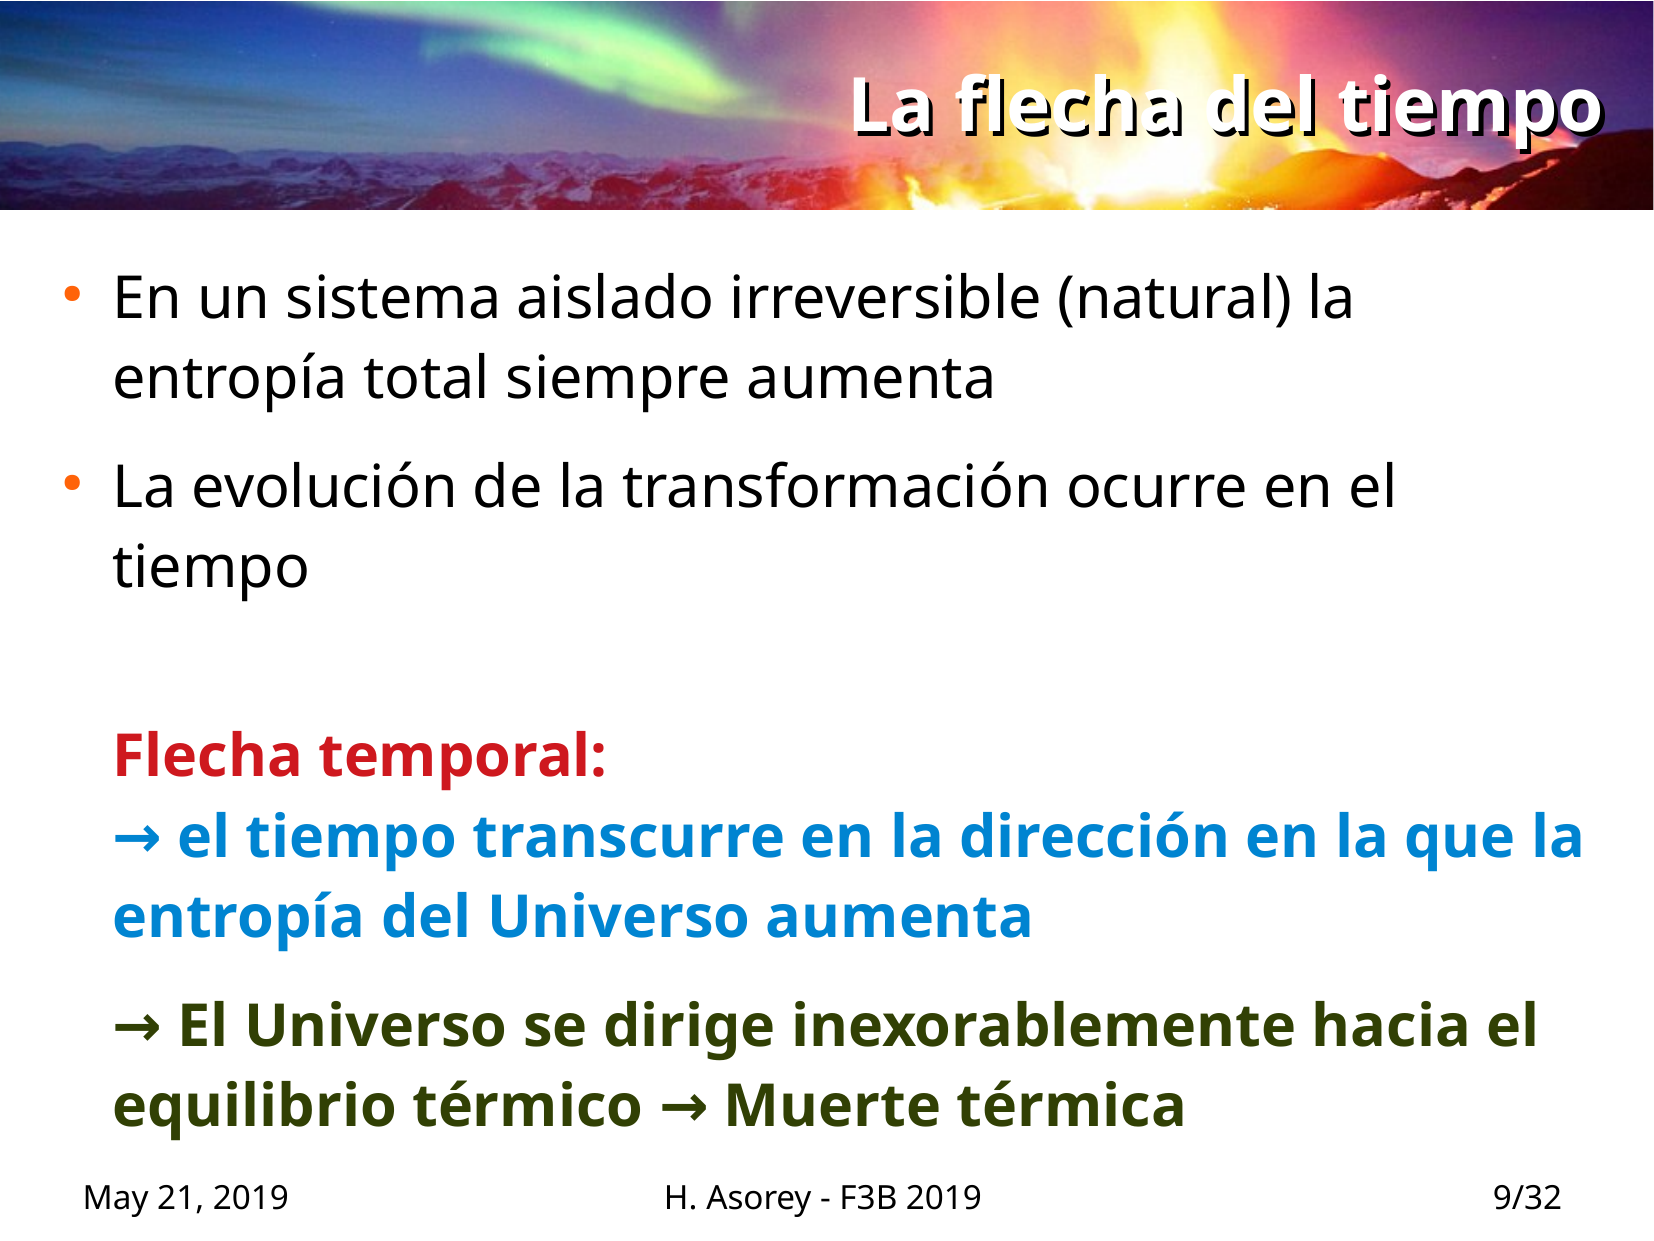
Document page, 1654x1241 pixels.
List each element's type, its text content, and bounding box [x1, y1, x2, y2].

list En un sistema aislado irreversible (natural) la entropía total siempre aumenta La evolución de la transformación ocurre en el tiempo Flecha temporal: → el tiempo transcurre en la dirección en la que la entropía del Universo aumenta → El Universo se dirige inexorablemente hacia el equilibrio térmico → Muerte térmica [45, 255, 1606, 1156]
title La flecha del tiempo [45, 15, 1606, 191]
picture [0, 1, 1654, 210]
